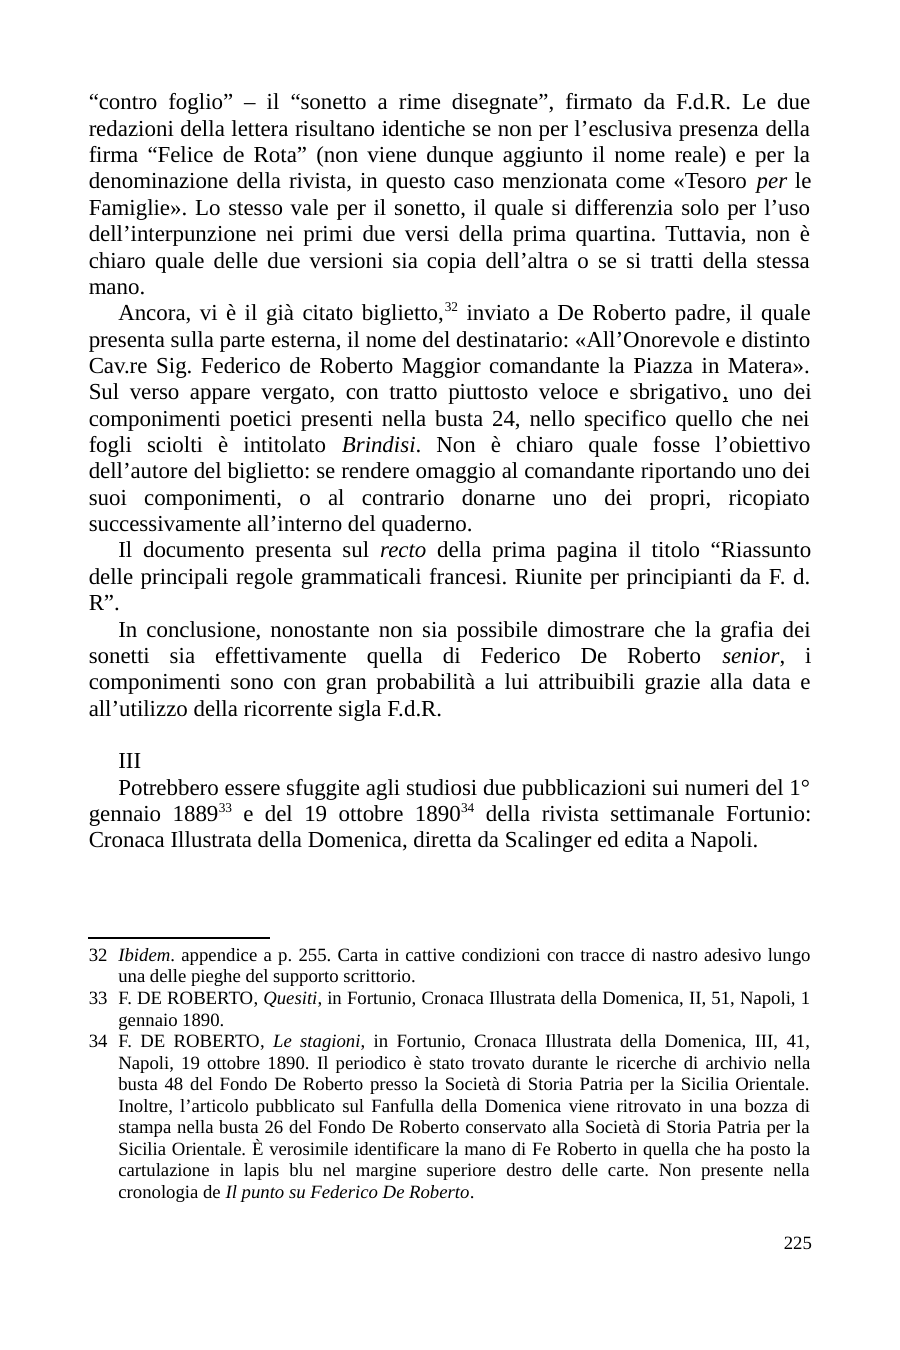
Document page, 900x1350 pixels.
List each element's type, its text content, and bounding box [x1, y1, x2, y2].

text F. DE ROBERTO, Le stagioni, in Fortunio, Cronaca Illustrata della Domenica, III, 41, Napoli, 19 ottobre 1890. Il periodico è stato trovato durante le ricerche di archivio nella busta 48 del Fondo De Roberto presso la Società di Storia Patria per la Sicilia Orientale. Inoltre, l’articolo pubblicato sul Fanfulla della Domenica viene ritrovato in una bozza di stampa nella busta 26 del Fondo De Roberto conservato alla Società di Storia Patria per la Sicilia Orientale. È verosimile identificare la mano di Fe Roberto in quella che ha posto la cartulazione in lapis blu nel margine superiore destro delle carte. Non presente nella cronologia de Il punto su Federico De Roberto. [88, 1030, 811, 1202]
text F. DE ROBERTO, Quesiti, in Fortunio, Cronaca Illustrata della Domenica, II, 51, Napoli, 1 gennaio 1890. [88, 987, 811, 1030]
text Il documento presenta sul recto della prima pagina il titolo “Riassunto delle principali regole grammaticali francesi. Riunite per principianti da F. d. R”. [88, 537, 811, 616]
text “contro foglio” – il “sonetto a rime disegnate”, firmato da F.d.R. Le due redazioni della lettera risultano identiche se non per l’esclusiva presenza della firma “Felice de Rota” (non viene dunque aggiunto il nome reale) e per la denominazione della rivista, in questo caso menzionata come «Tesoro per le Famiglie». Lo stesso vale per il sonetto, il quale si differenzia solo per l’uso dell’interpunzione nei primi due versi della prima quartina. Tuttavia, non è chiaro quale delle due versioni sia copia dell’altra o se si tratti della stessa mano. [88, 88, 811, 299]
text In conclusione, nonostante non sia possibile dimostrare che la grafia dei sonetti sia effettivamente quella di Federico De Roberto senior, i componimenti sono con gran probabilità a lui attribuibili grazie alla data e all’utilizzo della ricorrente sigla F.d.R. [88, 616, 811, 721]
text III [88, 747, 811, 774]
text Ancora, vi è il già citato biglietto, inviato a De Roberto padre, il quale presenta sulla parte esterna, il nome del destinatario: «All’Onorevole e distinto Cav.re Sig. Federico de Roberto Maggior comandante la Piazza in Matera». Sul verso appare vergato, con tratto piuttosto veloce e sbrigativo, uno dei componimenti poetici presenti nella busta 24, nello specifico quello che nei fogli sciolti è intitolato Brindisi. Non è chiaro quale fosse l’obiettivo dell’autore del biglietto: se rendere omaggio al comandante riportando uno dei suoi componimenti, o al contrario donarne uno dei propri, ricopiato successivamente all’interno del quaderno. [88, 299, 811, 537]
text Potrebbero essere sfuggite agli studiosi due pubblicazioni sui numeri del 1° gennaio 1889 e del 19 ottobre 1890 della rivista settimanale Fortunio: Cronaca Illustrata della Domenica, diretta da Scalinger ed edita a Napoli. [88, 774, 811, 853]
text Ibidem. appendice a p. 255. Carta in cattive condizioni con tracce di nastro adesivo lungo una delle pieghe del supporto scrittorio. [88, 944, 811, 987]
